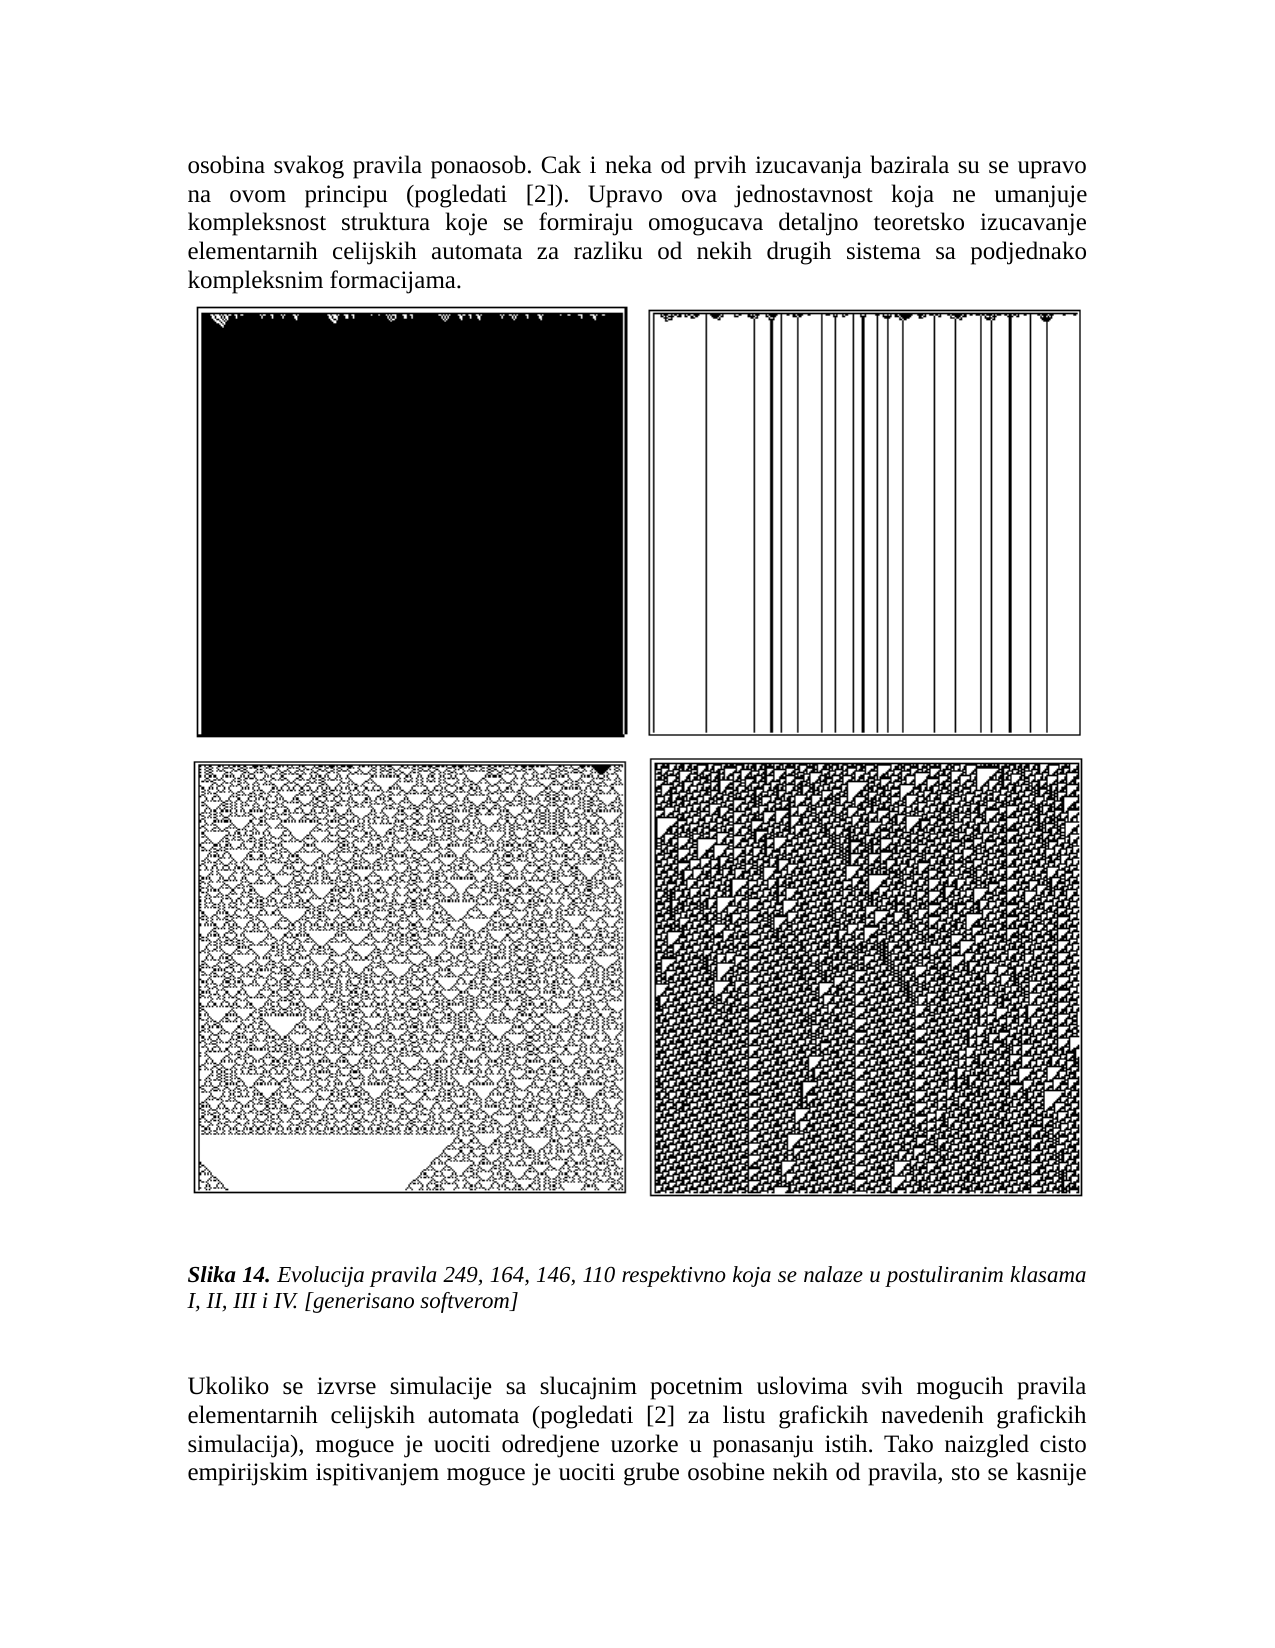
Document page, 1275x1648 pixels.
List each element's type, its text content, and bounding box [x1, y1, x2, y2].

text Slika 14. Evolucija pravila 249, 164, 146, 110 respektivno koja se nalaze u postuliranim klasama I, II, III i IV. [generisano softverom] [187, 1261, 1087, 1314]
text Ukoliko se izvrse simulacije sa slucajnim pocetnim uslovima svih mogucih pravila elementarnih celijskih automata (pogledati [2] za listu grafickih navedenih grafickih simulacija), moguce je uociti odredjene uzorke u ponasanju istih. Tako naizgled cisto empirijskim ispitivanjem moguce je uociti grube osobine nekih od pravila, sto se kasnije [187, 1371, 1088, 1486]
text osobina svakog pravila ponaosob. Cak i neka od prvih izucavanja bazirala su se upravo na ovom principu (pogledati [2]). Upravo ova jednostavnost koja ne umanjuje kompleksnost struktura koje se formiraju omogucava detaljno teoretsko izucavanje elementarnih celijskih automata za razliku od nekih drugih sistema sa podjednako kompleksnim formacijama. [187, 150, 1088, 294]
picture [188, 301, 1090, 1204]
